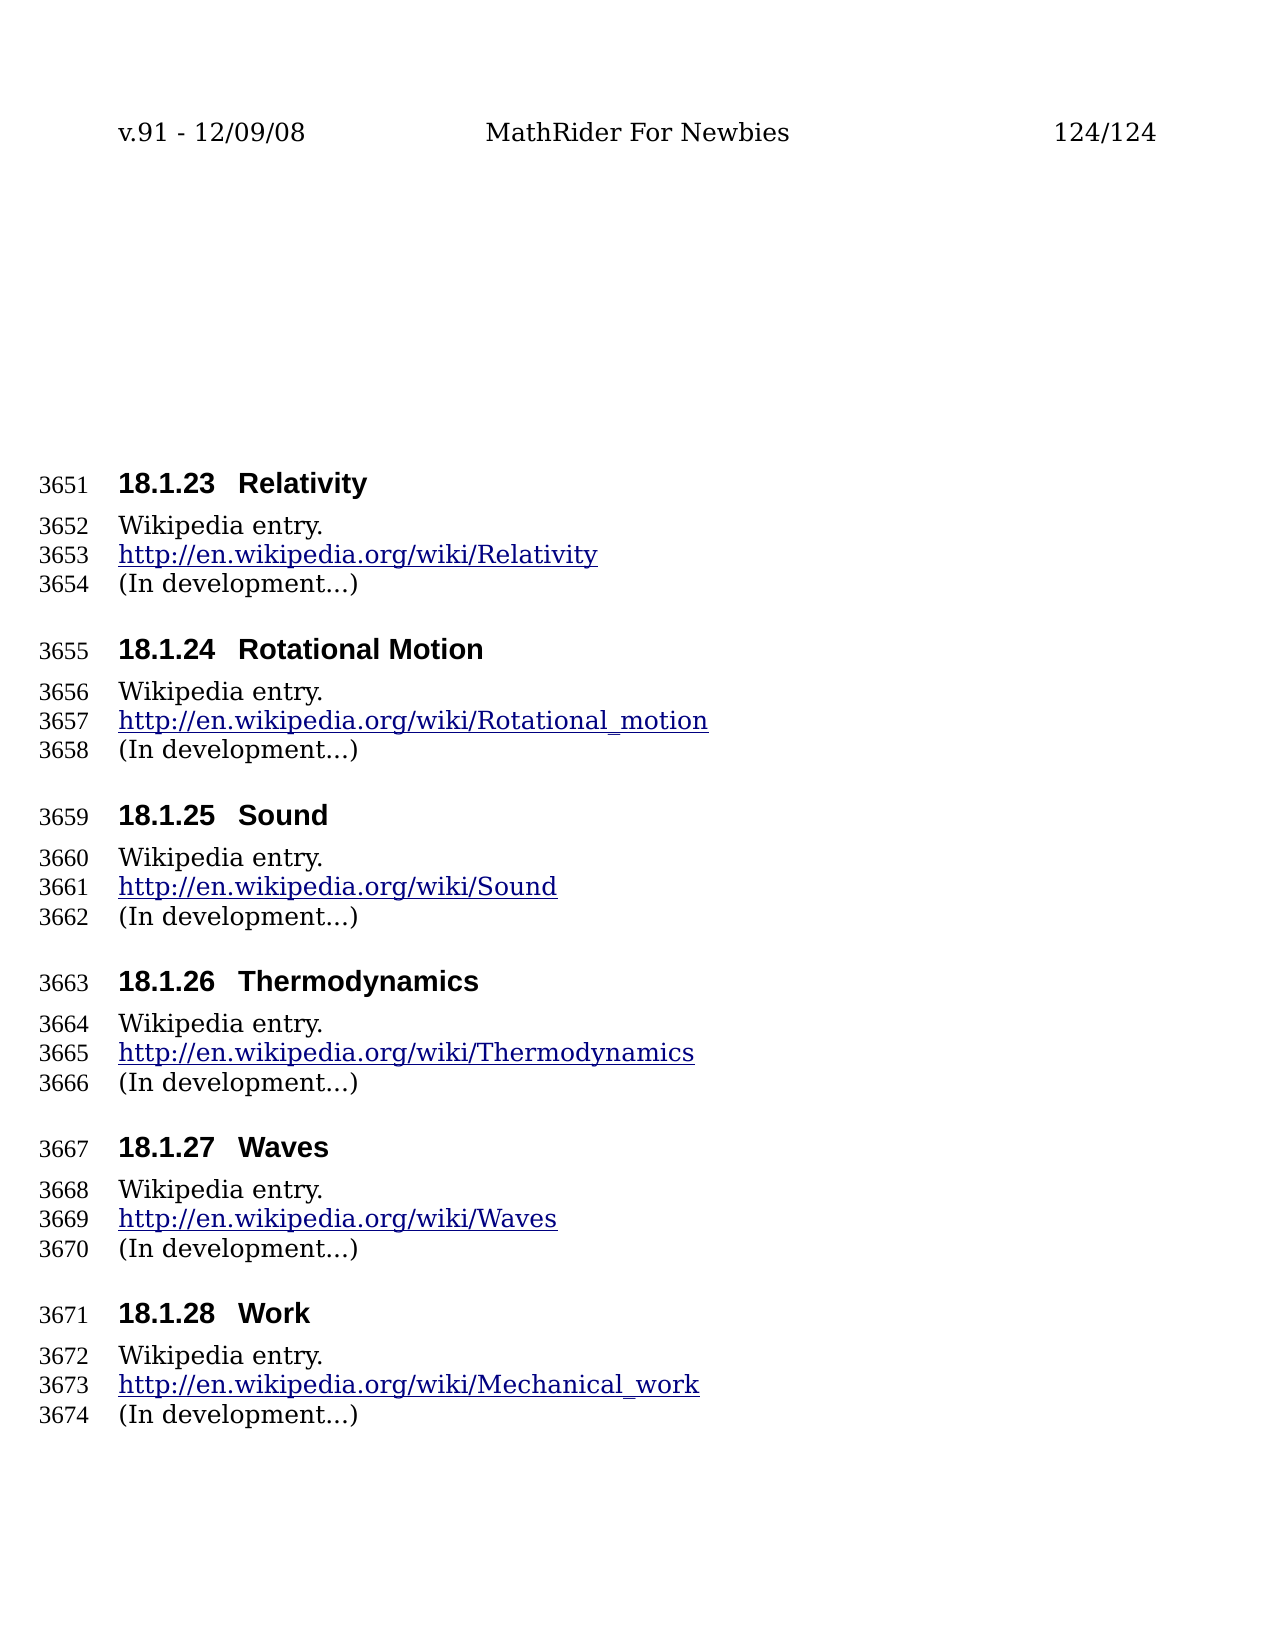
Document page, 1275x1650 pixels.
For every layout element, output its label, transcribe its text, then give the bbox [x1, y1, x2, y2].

subtitle Waves [118, 1130, 1157, 1163]
text Wikipedia entry. [118, 1009, 1157, 1039]
text Wikipedia entry. [118, 677, 1157, 707]
text http://en.wikipedia.org/wiki/Waves [118, 1205, 1157, 1234]
text Wikipedia entry. [118, 843, 1157, 873]
text http://en.wikipedia.org/wiki/Relativity [118, 541, 1157, 570]
text (In development...) [118, 902, 1157, 931]
text Wikipedia entry. [118, 1176, 1157, 1205]
text Wikipedia entry. [118, 1342, 1157, 1371]
text (In development...) [118, 1400, 1157, 1429]
subtitle Relativity [118, 466, 1157, 499]
text http://en.wikipedia.org/wiki/Rotational_motion [118, 707, 1157, 736]
text (In development...) [118, 736, 1157, 765]
text (In development...) [118, 570, 1157, 599]
subtitle Work [118, 1296, 1157, 1329]
text (In development...) [118, 1234, 1157, 1263]
text http://en.wikipedia.org/wiki/Mechanical_work [118, 1371, 1157, 1400]
subtitle Rotational Motion [118, 632, 1157, 665]
text http://en.wikipedia.org/wiki/Sound [118, 873, 1157, 902]
subtitle Sound [118, 798, 1157, 831]
text http://en.wikipedia.org/wiki/Thermodynamics [118, 1039, 1157, 1068]
subtitle Thermodynamics [118, 964, 1157, 997]
text Wikipedia entry. [118, 511, 1157, 541]
text (In development...) [118, 1068, 1157, 1097]
